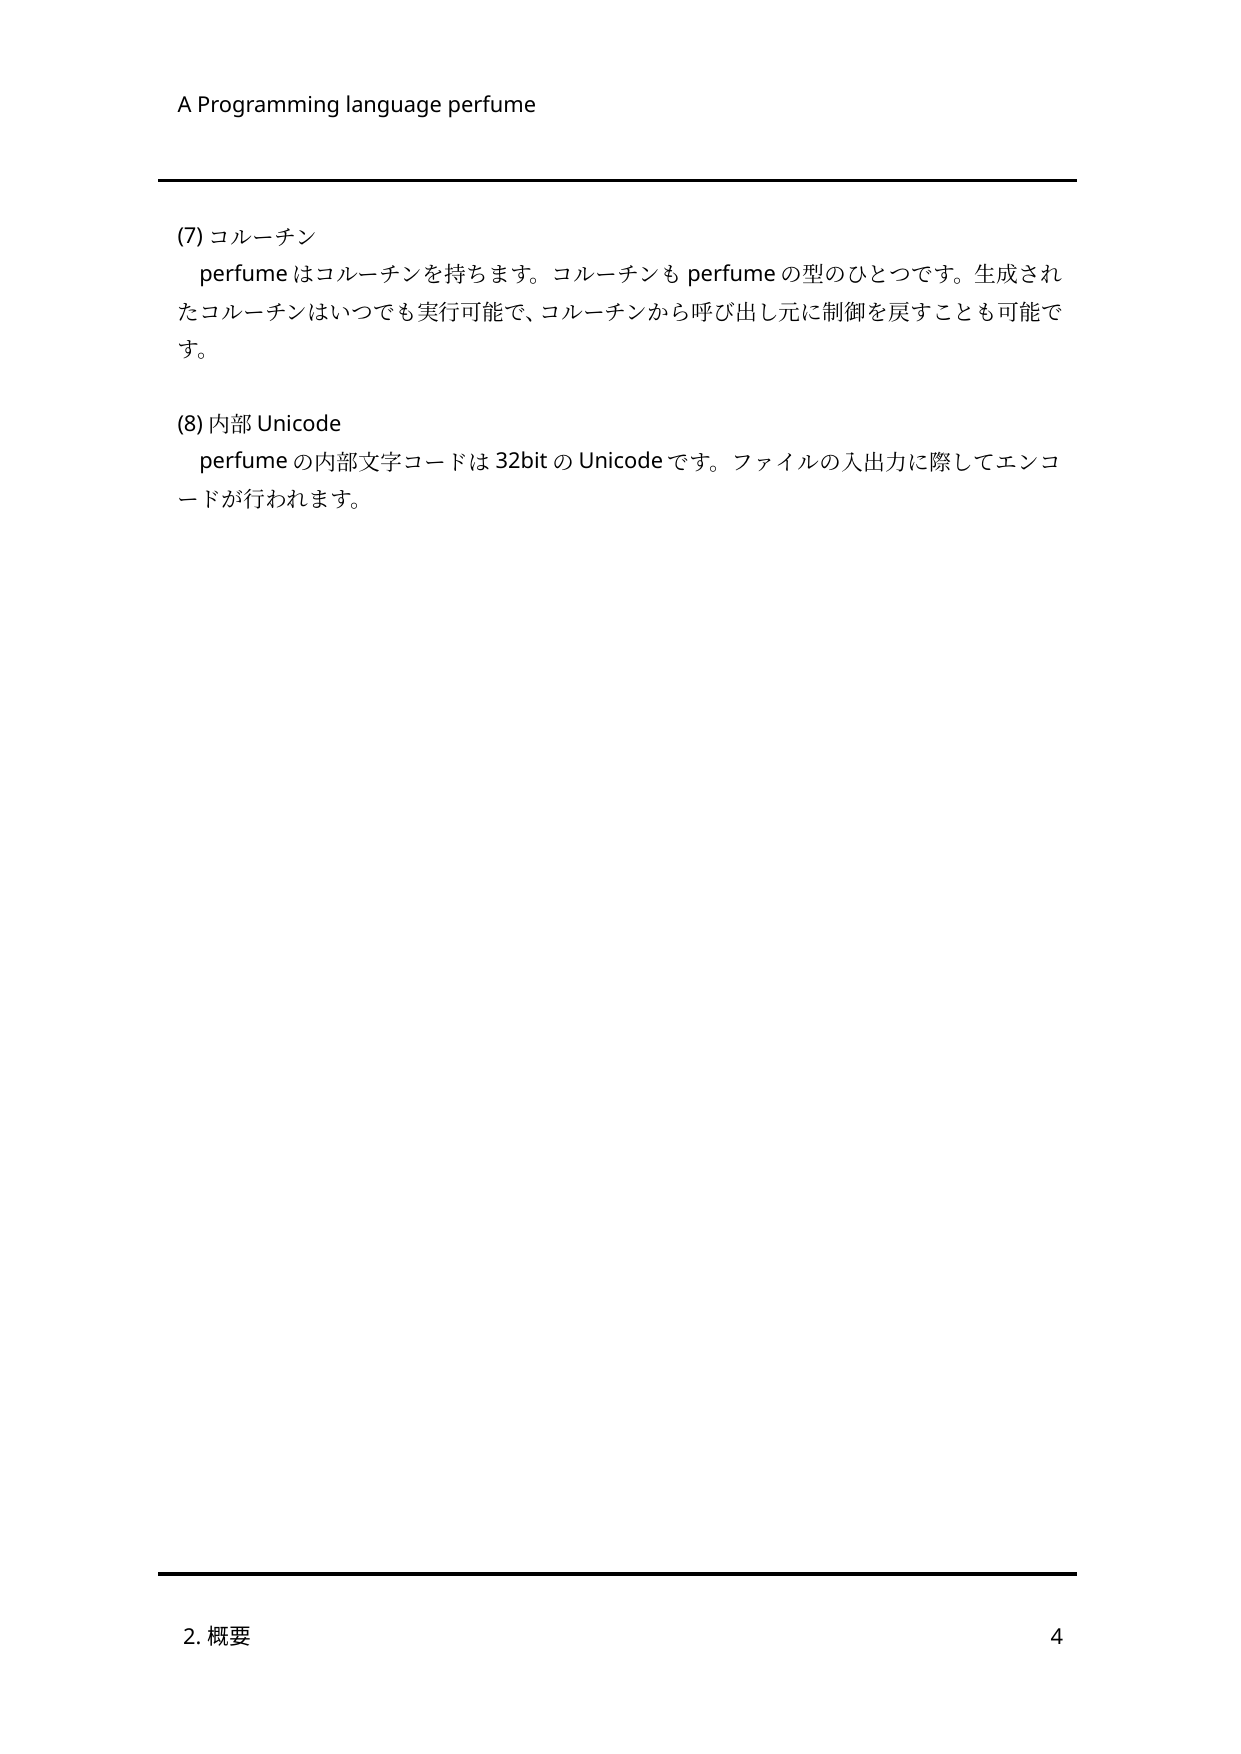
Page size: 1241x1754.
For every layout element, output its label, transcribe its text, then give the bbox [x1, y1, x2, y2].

text (8) 内部Unicode [177, 404, 1063, 442]
text perfumeはコルーチンを持ちます。コルーチンもperfumeの型のひとつです。生成されたコルーチンはいつでも実行可能で、コルーチンから呼び出し元に制御を戻すことも可能です。 [177, 254, 1063, 367]
text (7) コルーチン [177, 217, 1063, 254]
text perfumeの内部文字コードは32bitのUnicodeです。ファイルの入出力に際してエンコードが行われます。 [177, 442, 1063, 517]
